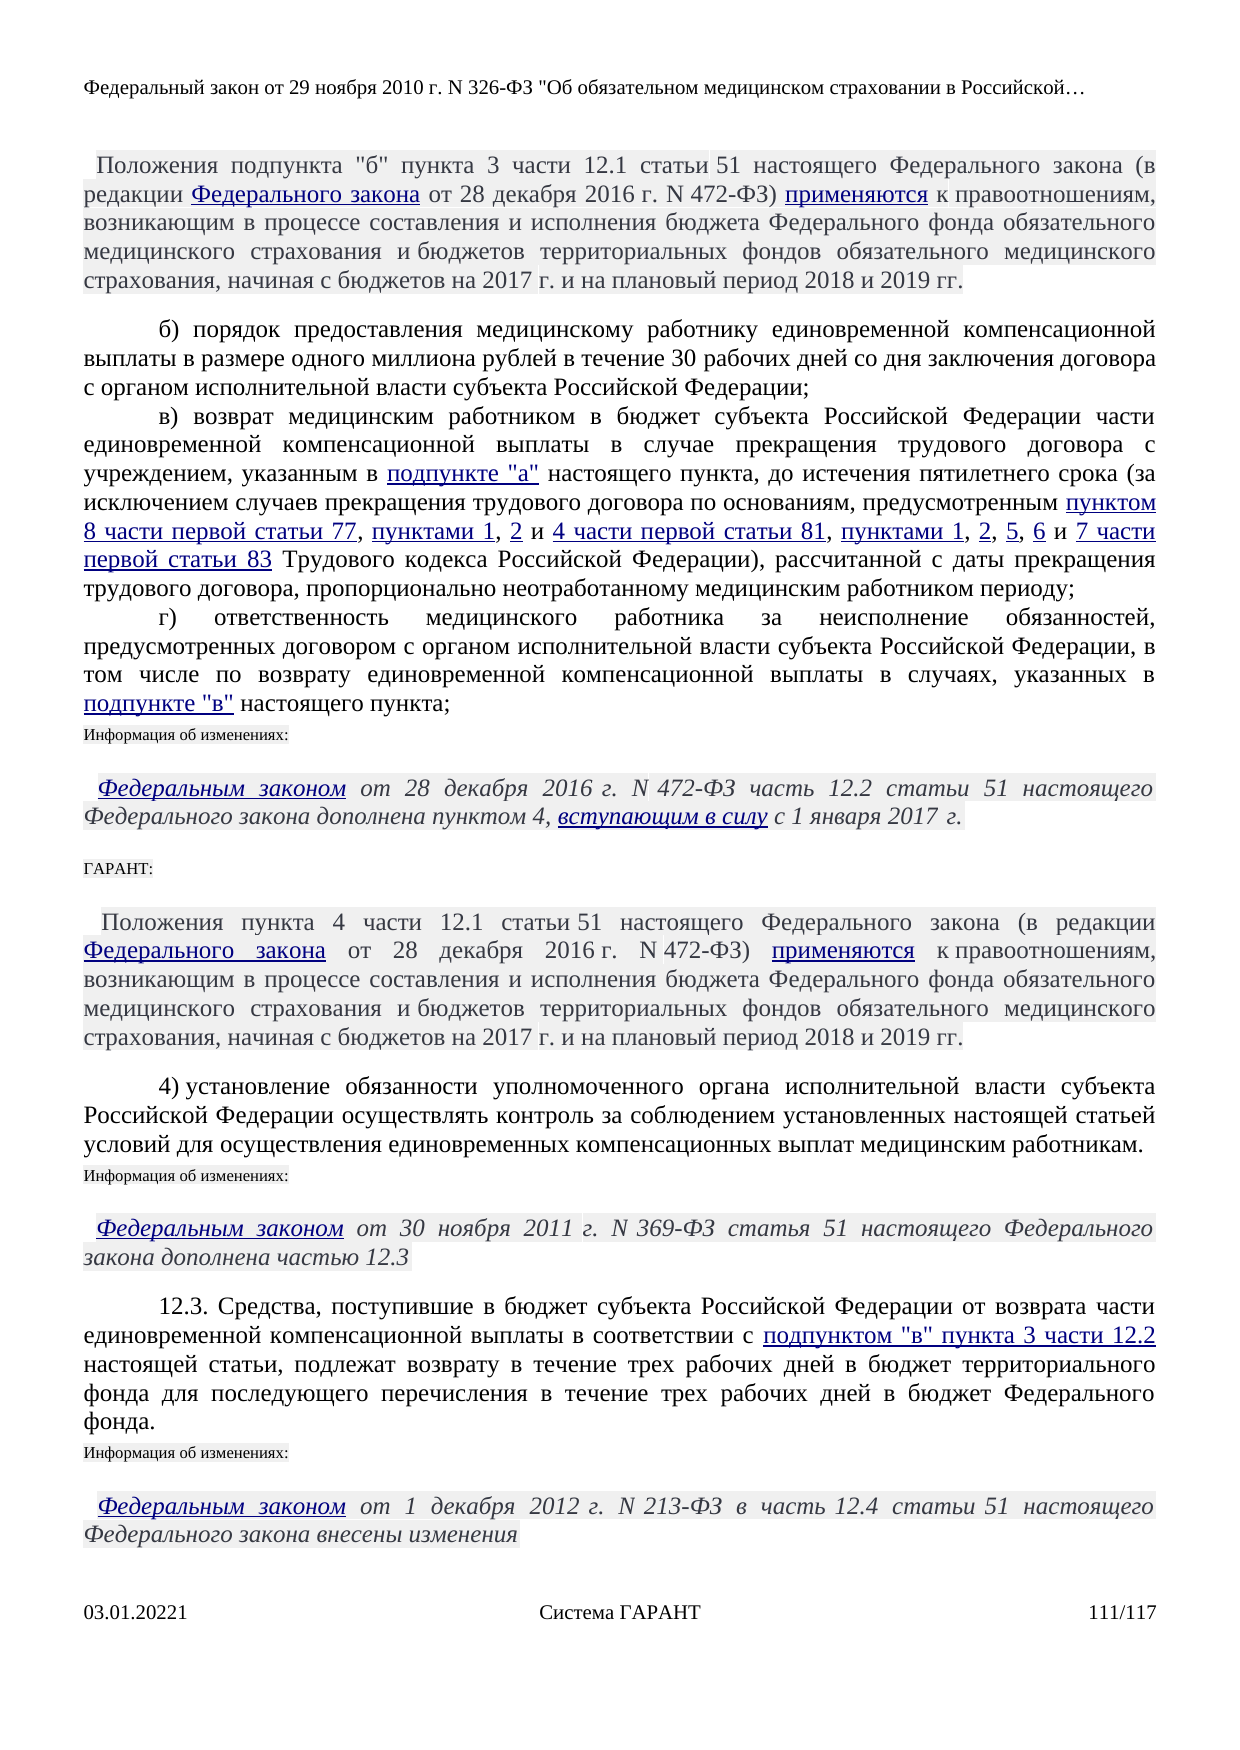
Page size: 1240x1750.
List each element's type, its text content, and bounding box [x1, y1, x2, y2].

text ГАРАНТ: [83, 859, 1156, 878]
text г) ответственность медицинского работника за неисполнение обязанностей, предусмотренных договором с органом исполнительной власти субъекта Российской Федерации, в том числе по возврату единовременной компенсационной выплаты в случаях, указанных в подпункте "в" настоящего пункта; [83, 602, 1156, 717]
text Информация об изменениях: [83, 1165, 1156, 1184]
text Положения пункта 4 части 12.1 статьи 51 настоящего Федерального закона (в редакции Федерального закона от 28 декабря 2016 г. N 472-ФЗ) применяются к правоотношениям, возникающим в процессе составления и исполнения бюджета Федерального фонда обязательного медицинского страхования и бюджетов территориальных фондов обязательного медицинского страхования, начиная с бюджетов на 2017 г. и на плановый период 2018 и 2019 гг. [83, 907, 1156, 1050]
text Федеральным законом от 1 декабря 2012 г. N 213-ФЗ в часть 12.4 статьи 51 настоящего Федерального закона внесены изменения [83, 1491, 1156, 1548]
text Информация об изменениях: [83, 725, 1156, 744]
text Положения подпункта "б" пункта 3 части 12.1 статьи 51 настоящего Федерального закона (в редакции Федерального закона от 28 декабря 2016 г. N 472-ФЗ) применяются к правоотношениям, возникающим в процессе составления и исполнения бюджета Федерального фонда обязательного медицинского страхования и бюджетов территориальных фондов обязательного медицинского страхования, начиная с бюджетов на 2017 г. и на плановый период 2018 и 2019 гг. [83, 150, 1156, 294]
text Информация об изменениях: [83, 1443, 1156, 1462]
text б) порядок предоставления медицинскому работнику единовременной компенсационной выплаты в размере одного миллиона рублей в течение 30 рабочих дней со дня заключения договора с органом исполнительной власти субъекта Российской Федерации; [83, 314, 1156, 401]
text Федеральным законом от 30 ноября 2011 г. N 369-ФЗ статья 51 настоящего Федерального закона дополнена частью 12.3 [83, 1213, 1156, 1271]
text 4) установление обязанности уполномоченного органа исполнительной власти субъекта Российской Федерации осуществлять контроль за соблюдением установленных настоящей статьей условий для осуществления единовременных компенсационных выплат медицинским работникам. [83, 1071, 1156, 1157]
text в) возврат медицинским работником в бюджет субъекта Российской Федерации части единовременной компенсационной выплаты в случае прекращения трудового договора с учреждением, указанным в подпункте "а" настоящего пункта, до истечения пятилетнего срока (за исключением случаев прекращения трудового договора по основаниям, предусмотренным пунктом 8 части первой статьи 77, пунктами 1, 2 и 4 части первой статьи 81, пунктами 1, 2, 5, 6 и 7 части первой статьи 83 Трудового кодекса Российской Федерации), рассчитанной с даты прекращения трудового договора, пропорционально неотработанному медицинским работником периоду; [83, 401, 1156, 602]
text 12.3. Средства, поступившие в бюджет субъекта Российской Федерации от возврата части единовременной компенсационной выплаты в соответствии с подпунктом "в" пункта 3 части 12.2 настоящей статьи, подлежат возврату в течение трех рабочих дней в бюджет территориального фонда для последующего перечисления в течение трех рабочих дней в бюджет Федерального фонда. [83, 1291, 1156, 1435]
text Федеральным законом от 28 декабря 2016 г. N 472-ФЗ часть 12.2 статьи 51 настоящего Федерального закона дополнена пунктом 4, вступающим в силу с 1 января 2017 г. [83, 773, 1156, 830]
